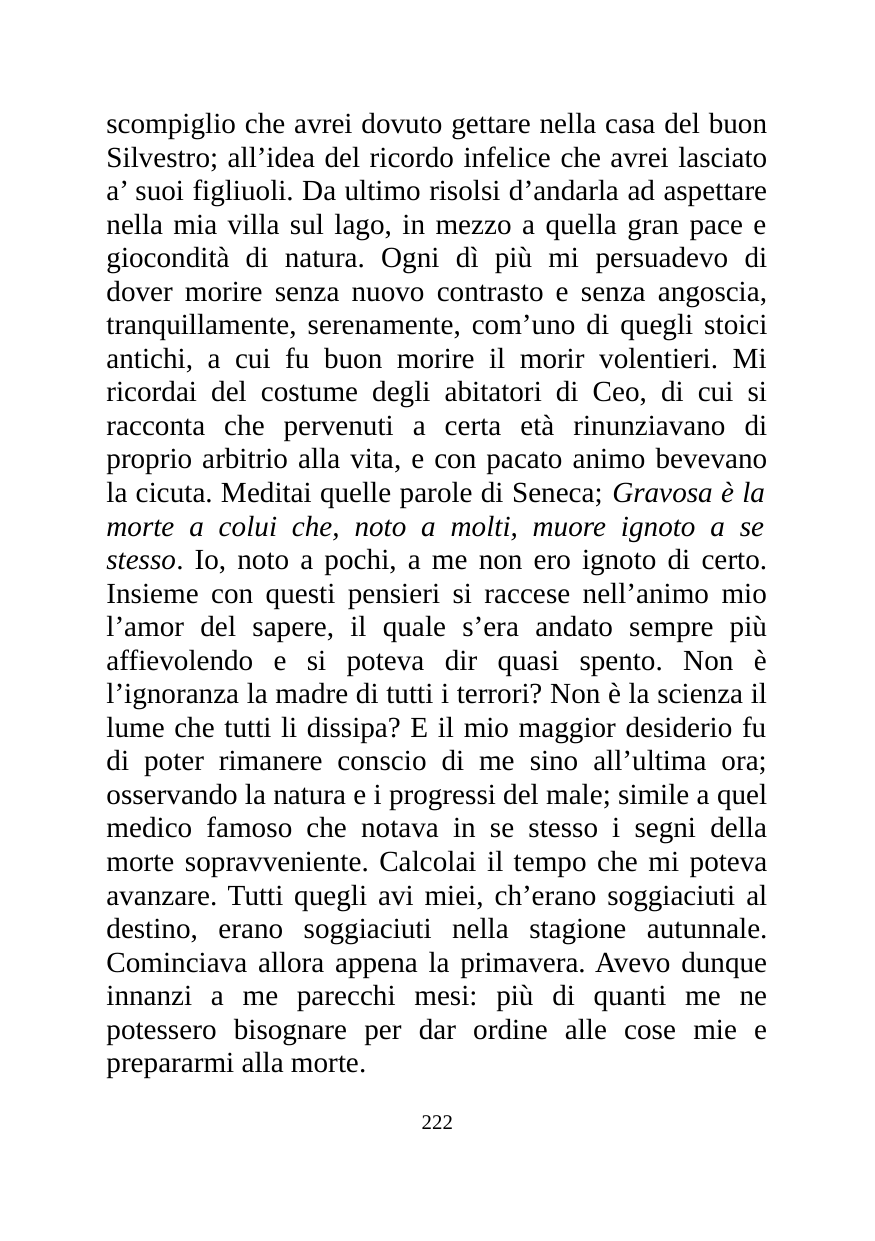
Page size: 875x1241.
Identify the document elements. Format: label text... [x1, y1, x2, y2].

text scompiglio che avrei dovuto gettare nella casa del buon Silvestro; all’idea del ricordo infelice che avrei lasciato a’ suoi figliuoli. Da ultimo risolsi d’andarla ad aspettare nella mia villa sul lago, in mezzo a quella gran pace e giocondità di natura. Ogni dì più mi persuadevo di dover morire senza nuovo contrasto e senza angoscia, tranquillamente, serenamente, com’uno di quegli stoici antichi, a cui fu buon morire il morir volentieri. Mi ricordai del costume degli abitatori di Ceo, di cui si racconta che pervenuti a certa età rinunziavano di proprio arbitrio alla vita, e con pacato animo bevevano la cicuta. Meditai quelle parole di Seneca; Gravosa è la morte a colui che, noto a molti, muore ignoto a se stesso. Io, noto a pochi, a me non ero ignoto di certo. Insieme con questi pensieri si raccese nell’animo mio l’amor del sapere, il quale s’era andato sempre più affievolendo e si poteva dir quasi spento. Non è l’ignoranza la madre di tutti i terrori? Non è la scienza il lume che tutti li dissipa? E il mio maggior desiderio fu di poter rimanere conscio di me sino all’ultima ora; osservando la natura e i progressi del male; simile a quel medico famoso che notava in se stesso i segni della morte sopravveniente. Calcolai il tempo che mi poteva avanzare. Tutti quegli avi miei, ch’erano soggiaciuti al destino, erano soggiaciuti nella stagione autunnale. Cominciava allora appena la primavera. Avevo dunque innanzi a me parecchi mesi: più di quanti me ne potessero bisognare per dar ordine alle cose mie e prepararmi alla morte. [106, 106, 768, 1079]
